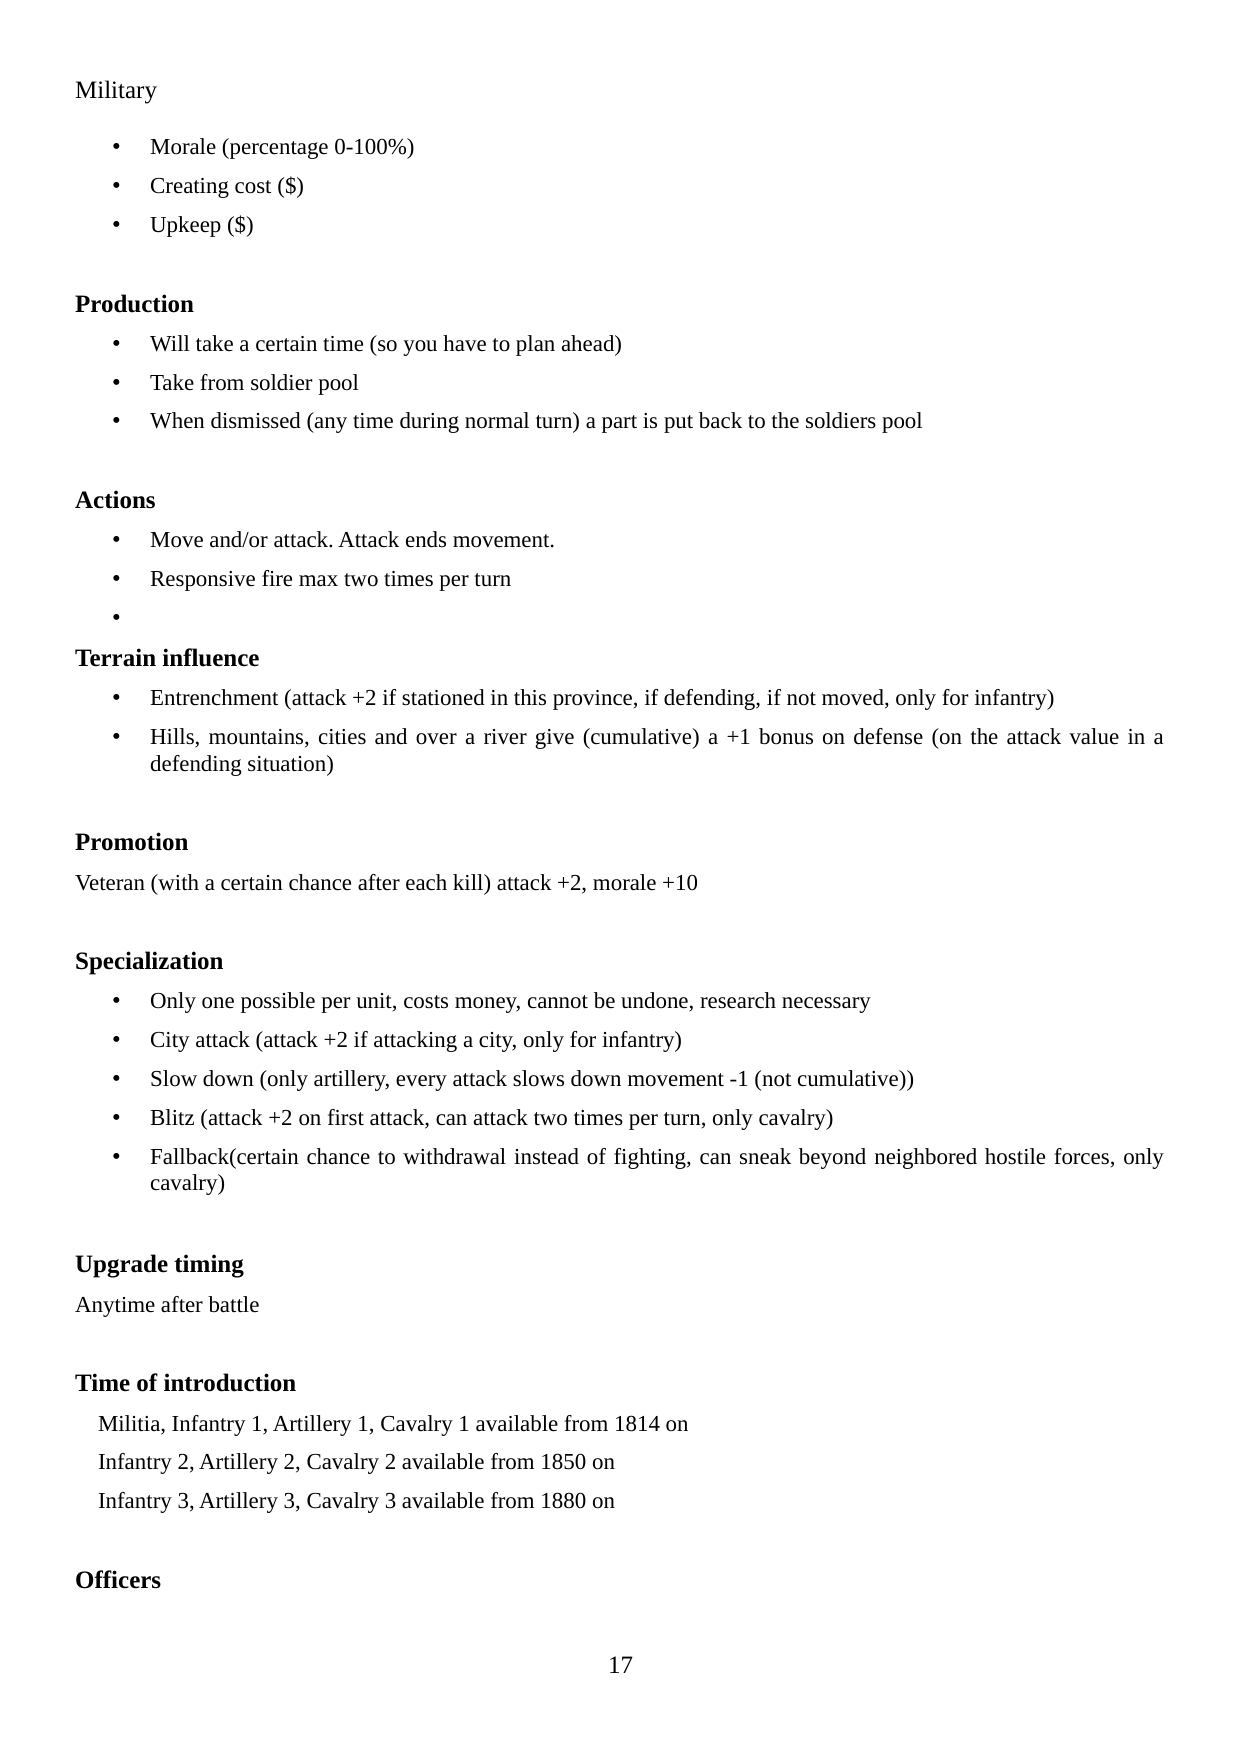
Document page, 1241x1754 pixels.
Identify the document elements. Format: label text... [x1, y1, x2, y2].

text Actions [75, 485, 1166, 514]
list Morale (percentage 0-100%) [112, 133, 1166, 159]
list When dismissed (any time during normal turn) a part is put back to the soldiers pool [112, 408, 1166, 434]
text Time of introduction [75, 1368, 1166, 1397]
list Upkeep ($) [112, 211, 1166, 237]
list Take from soldier pool [112, 369, 1166, 395]
list Only one possible per unit, costs money, cannot be undone, research necessary [112, 987, 1166, 1014]
list Hills, mountains, cities and over a river give (cumulative) a +1 bonus on defense (on the attack value in a defending situation) [112, 723, 1166, 776]
text Specialization [75, 946, 1166, 975]
text Promotion [75, 827, 1166, 856]
text Anytime after battle [75, 1291, 1166, 1317]
list Slow down (only artillery, every attack slows down movement -1 (not cumulative)) [112, 1065, 1166, 1092]
list Move and/or attack. Attack ends movement. [112, 527, 1166, 553]
list City attack (attack +2 if attacking a city, only for infantry) [112, 1026, 1166, 1053]
text Militia, Infantry 1, Artillery 1, Cavalry 1 available from 1814 on [75, 1409, 1166, 1436]
text Veteran (with a certain chance after each kill) attack +2, morale +10 [75, 868, 1166, 895]
text Infantry 2, Artillery 2, Cavalry 2 available from 1850 on [75, 1448, 1166, 1475]
text Terrain influence [75, 643, 1166, 672]
list Creating cost ($) [112, 172, 1166, 198]
text Upgrade timing [75, 1249, 1166, 1278]
list Fallback(certain chance to withdrawal instead of fighting, can sneak beyond neighbored hostile forces, only cavalry) [112, 1143, 1166, 1196]
list Blitz (attack +2 on first attack, can attack two times per turn, only cavalry) [112, 1104, 1166, 1130]
text Infantry 3, Artillery 3, Cavalry 3 available from 1880 on [75, 1487, 1166, 1514]
list Responsive fire max two times per turn [112, 565, 1166, 592]
list Entrenchment (attack +2 if stationed in this province, if defending, if not moved, only for infantry) [112, 684, 1166, 711]
text Officers [75, 1565, 1166, 1594]
list Will take a certain time (so you have to plan ahead) [112, 330, 1166, 356]
text Production [75, 289, 1166, 317]
